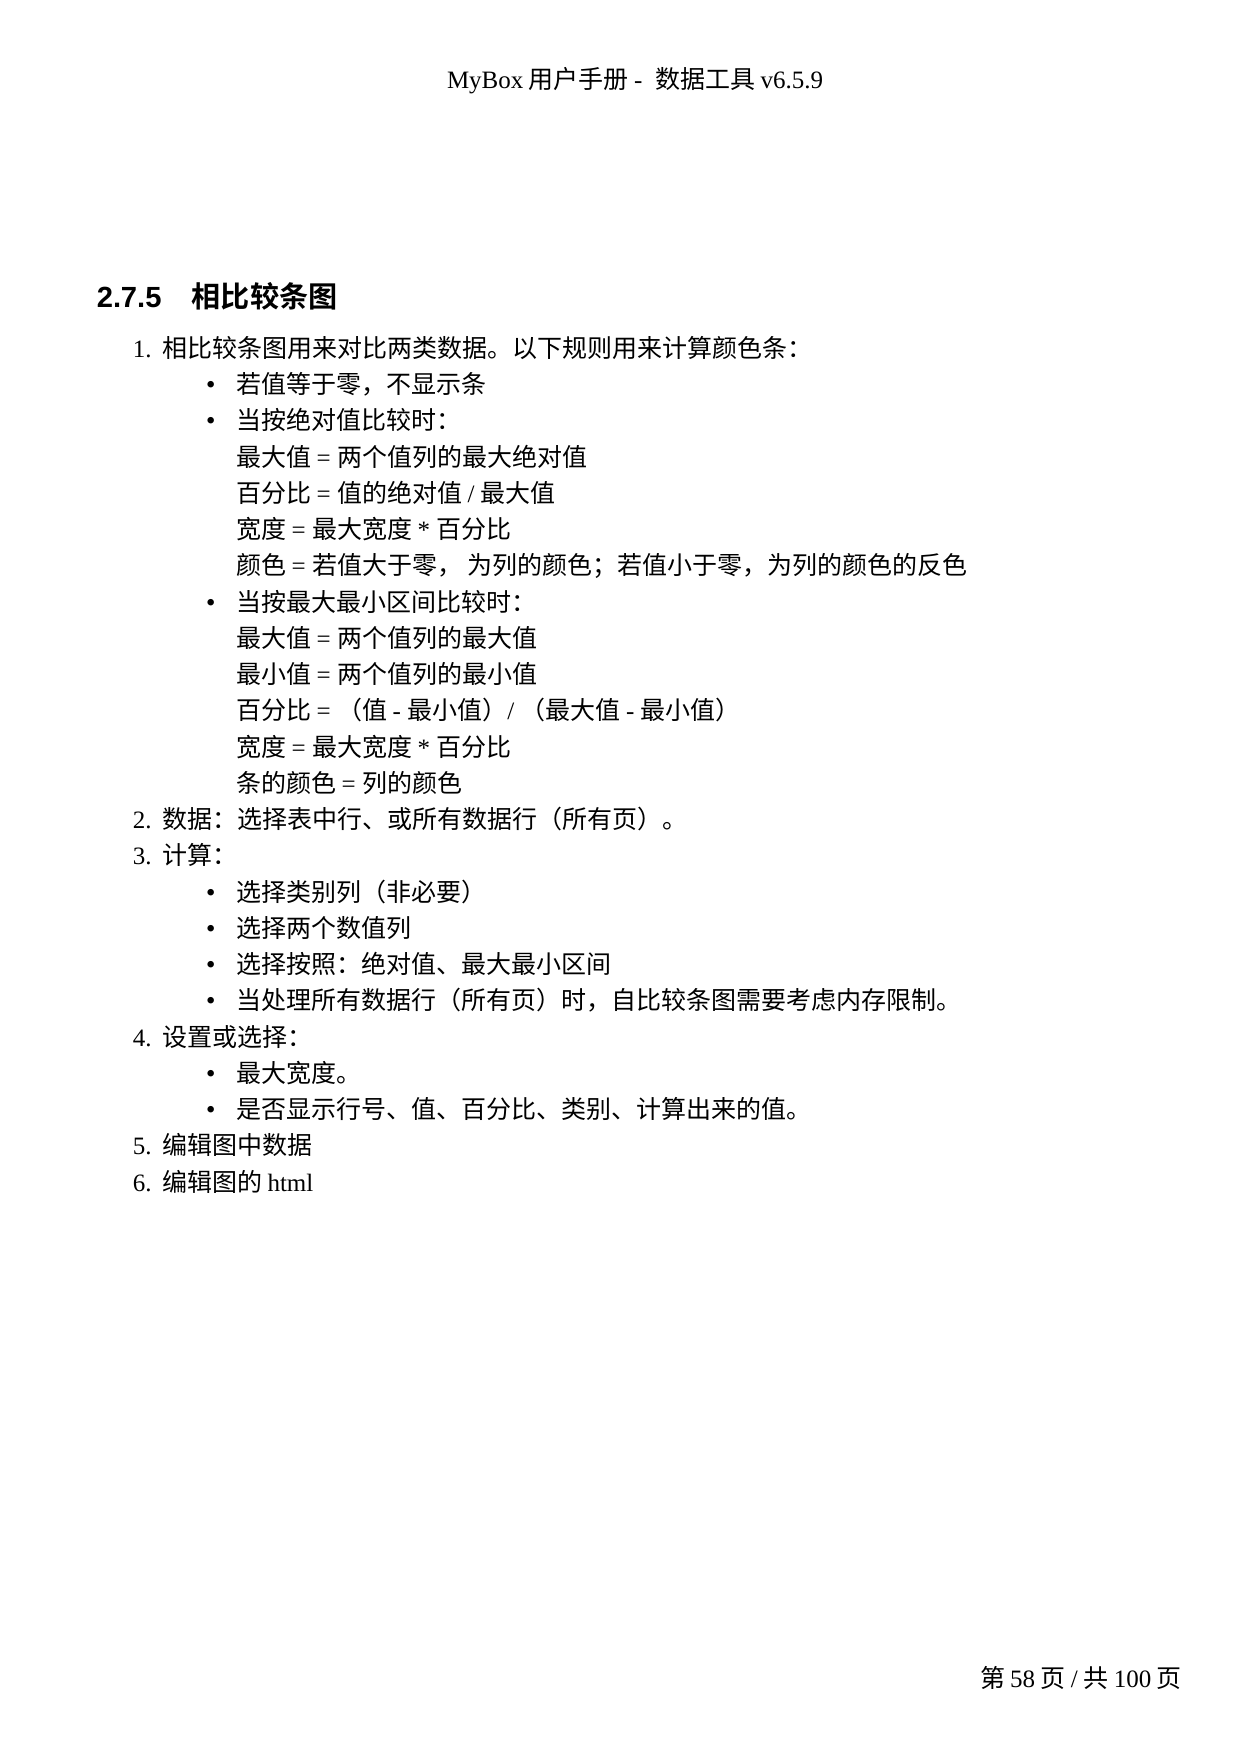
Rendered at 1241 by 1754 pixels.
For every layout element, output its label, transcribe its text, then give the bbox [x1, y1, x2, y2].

list 选择类别列（非必要） [206, 872, 1181, 908]
list 计算： [133, 836, 1181, 872]
list 设置或选择： [133, 1017, 1181, 1053]
list 编辑图中数据 [133, 1126, 1181, 1162]
list 数据：选择表中行、或所有数据行（所有页）。 [133, 799, 1181, 836]
list 当按最大最小区间比较时： 最大值 = 两个值列的最大值 最小值 = 两个值列的最小值 百分比 = （值 - 最小值）/ （最大值 - 最小值） 宽度 = 最大宽度 * 百分比 条的颜色 = 列的颜色 [206, 582, 1181, 799]
list 选择两个数值列 [206, 908, 1181, 944]
list 当按绝对值比较时： 最大值 = 两个值列的最大绝对值 百分比 = 值的绝对值 / 最大值 宽度 = 最大宽度 * 百分比 颜色 = 若值大于零， 为列的颜色；若值小于零，为列的颜色的反色 [206, 401, 1181, 582]
list 当处理所有数据行（所有页）时，自比较条图需要考虑内存限制。 [206, 981, 1181, 1017]
list 相比较条图用来对比两类数据。以下规则用来计算颜色条： [133, 328, 1181, 364]
subtitle 相比较条图 [88, 273, 1181, 316]
list 是否显示行号、值、百分比、类别、计算出来的值。 [206, 1089, 1181, 1126]
list 若值等于零，不显示条 [206, 364, 1181, 401]
list 选择按照：绝对值、最大最小区间 [206, 944, 1181, 981]
list 最大宽度。 [206, 1053, 1181, 1089]
list 编辑图的html [133, 1162, 1181, 1198]
